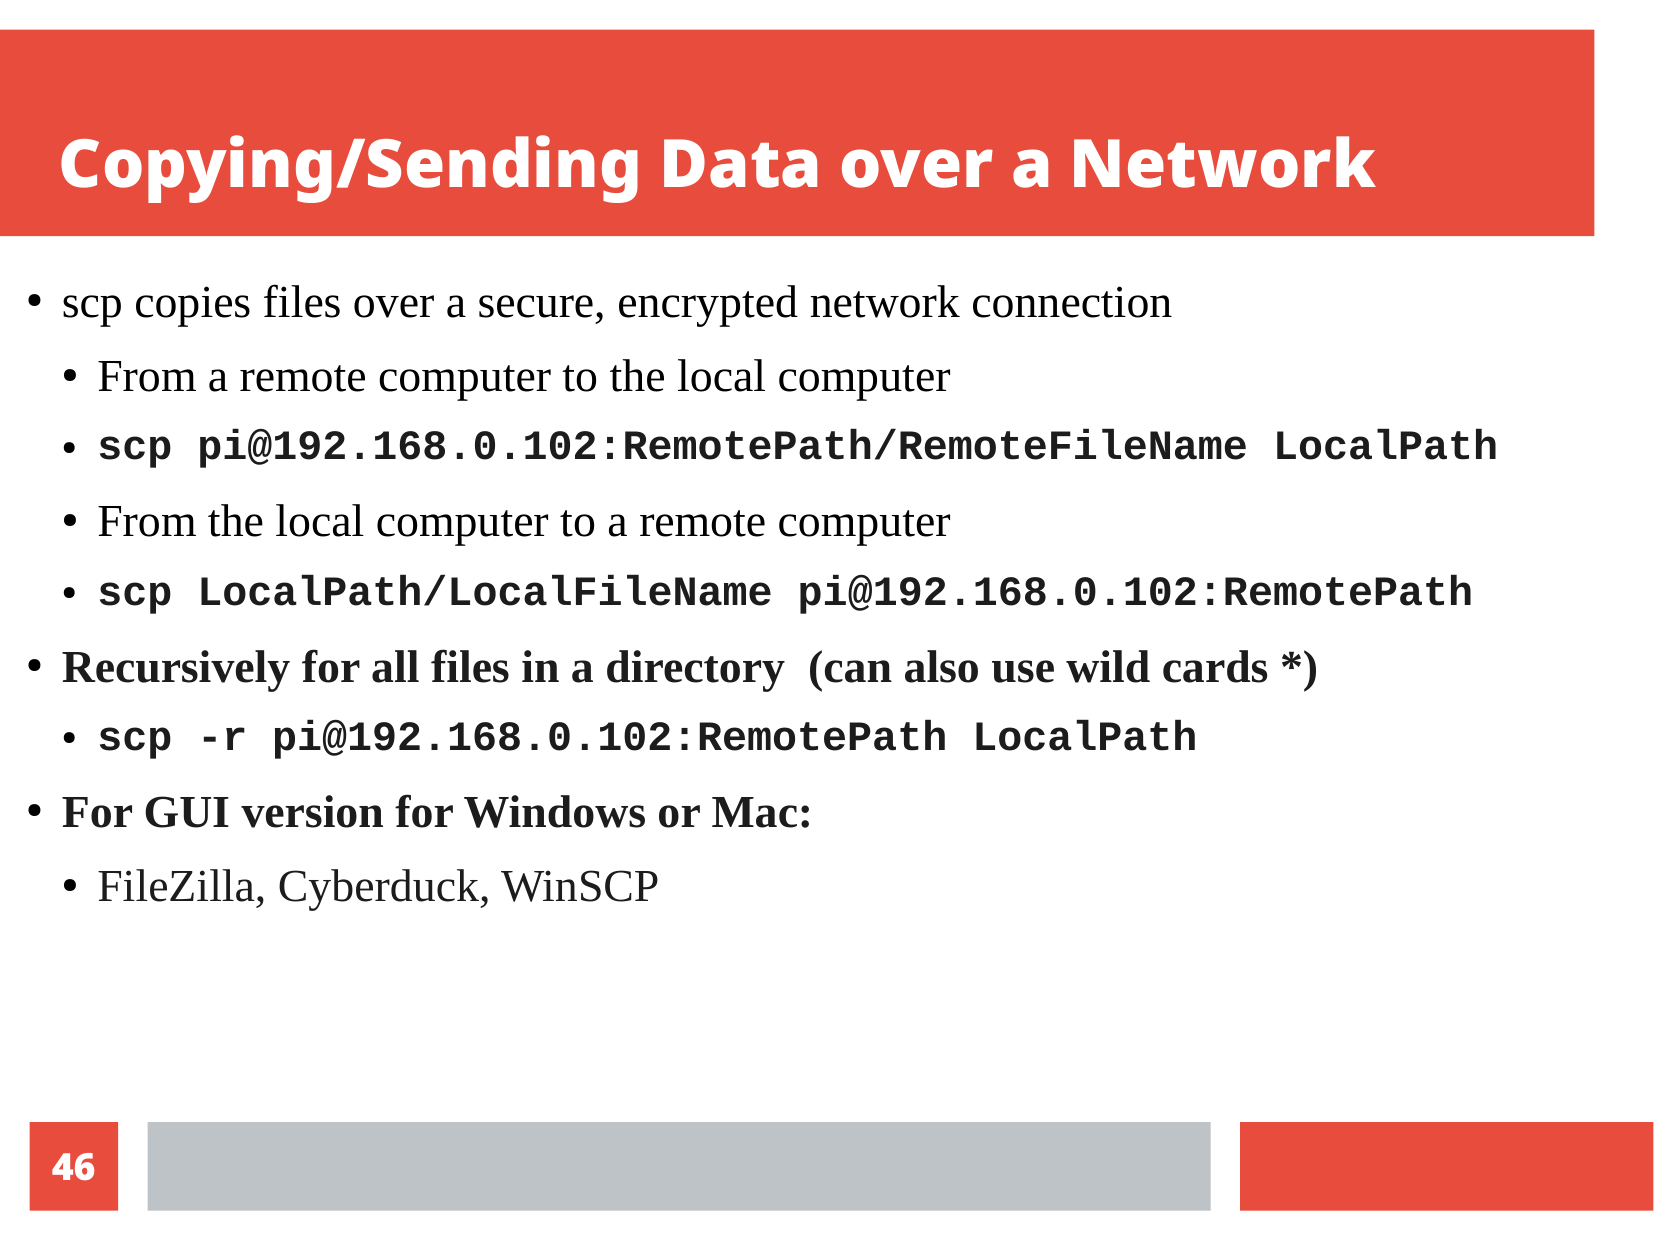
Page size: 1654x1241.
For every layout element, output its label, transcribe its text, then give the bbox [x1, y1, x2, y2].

list scp copies files over a secure, encrypted network connection From a remote computer to the local computer scp pi@192.168.0.102:RemotePath/RemoteFileName LocalPath From the local computer to a remote computer scp LocalPath/LocalFileName pi@192.168.0.102:RemotePath Recursively for all files in a directory (can also use wild cards *) scp -r pi@192.168.0.102:RemotePath LocalPath For GUI version for Windows or Mac: FileZilla, Cyberduck, WinSCP [26, 276, 1599, 1093]
title Copying/Sending Data over a Network [59, 59, 1595, 207]
